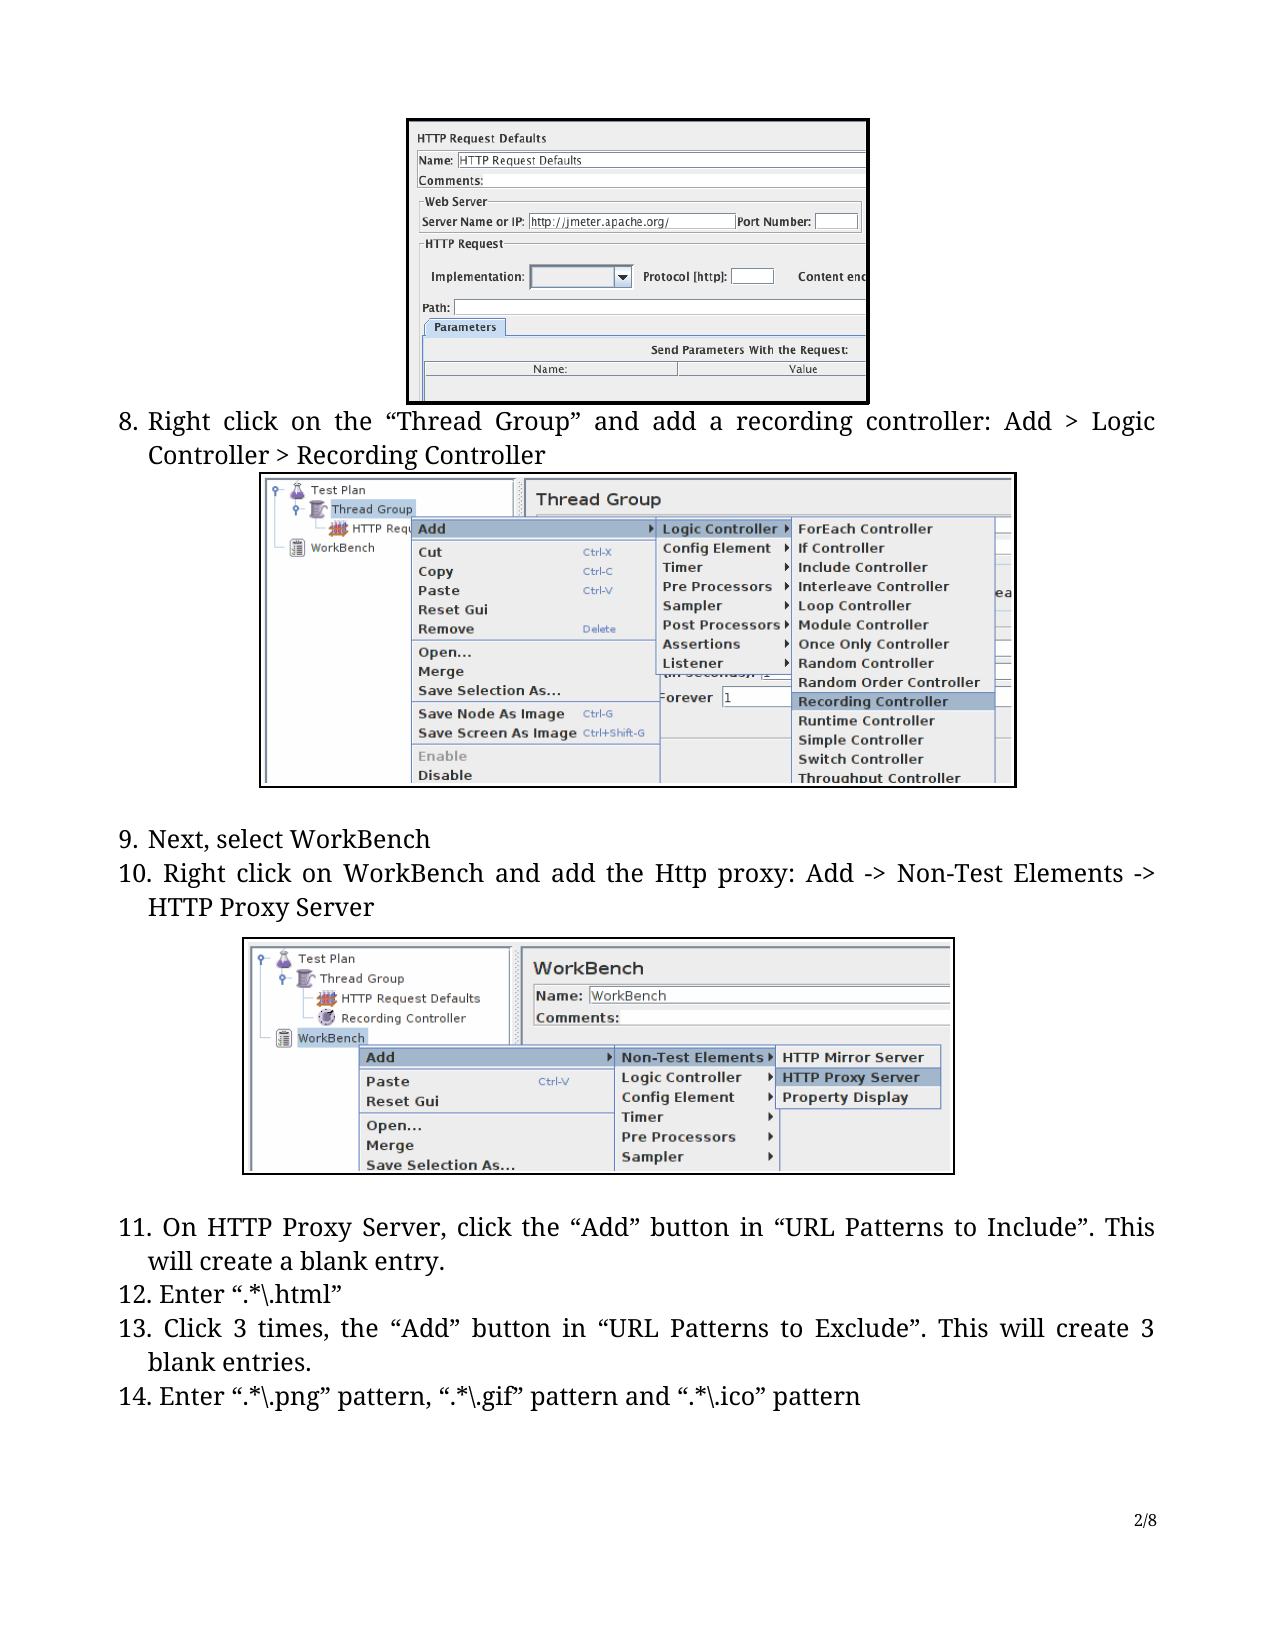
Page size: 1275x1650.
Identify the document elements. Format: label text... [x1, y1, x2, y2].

picture [247, 942, 951, 1171]
list Right click on WorkBench and add the Http proxy: Add -> Non-Test Elements -> HTTP Proxy Server [118, 856, 1157, 924]
list Next, select WorkBench [118, 822, 1157, 856]
list On HTTP Proxy Server, click the “Add” button in “URL Patterns to Include”. This will create a blank entry. [118, 1209, 1157, 1277]
list Enter “.*\.png” pattern, “.*\.gif” pattern and “.*\.ico” pattern [118, 1379, 1157, 1413]
list Click 3 times, the “Add” button in “URL Patterns to Exclude”. This will create 3 blank entries. [118, 1311, 1157, 1379]
list Right click on the “Thread Group” and add a recording controller: Add > Logic Controller > Recording Controller [118, 401, 1157, 472]
list Enter “.*\.html” [118, 1277, 1157, 1311]
picture [409, 121, 866, 401]
picture [263, 477, 1012, 783]
